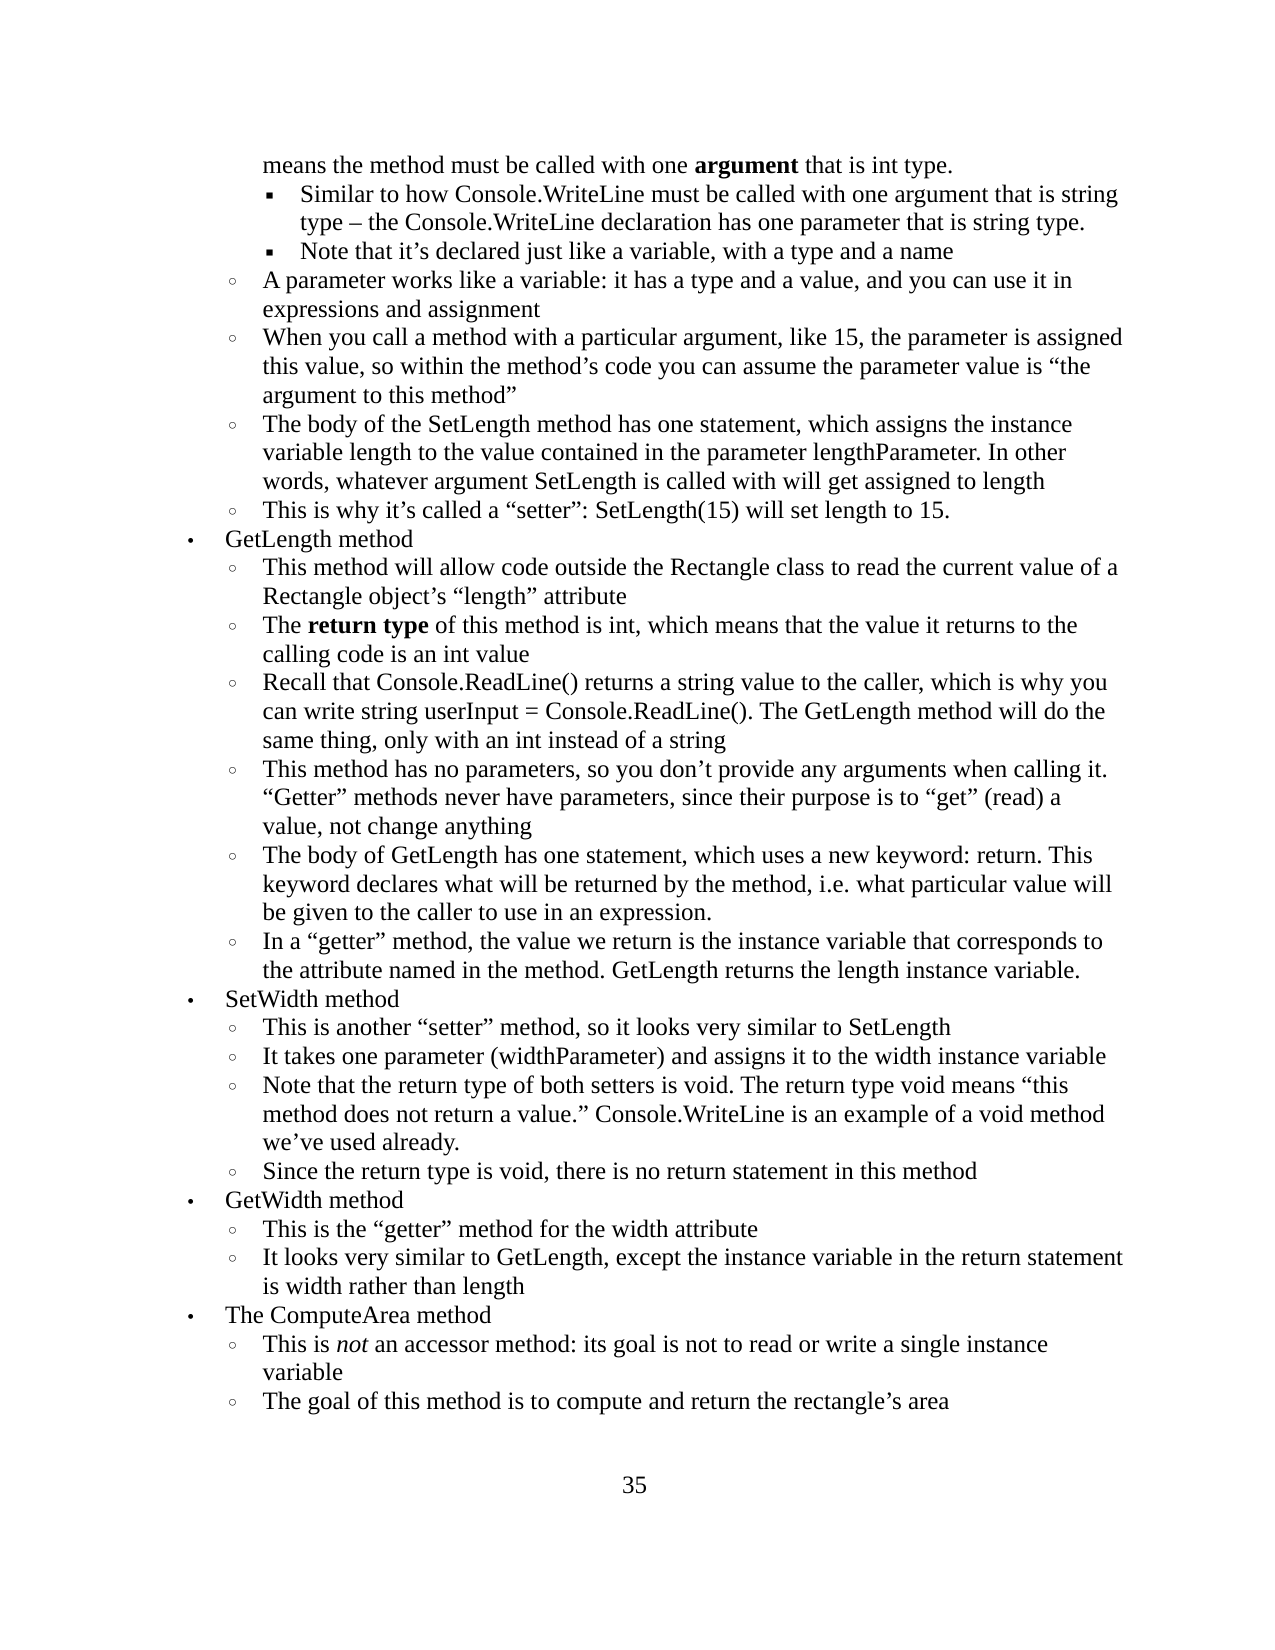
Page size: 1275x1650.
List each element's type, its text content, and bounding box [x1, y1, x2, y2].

list The ComputeArea method [187, 1300, 1125, 1329]
list The body of GetLength has one statement, which uses a new keyword: return. This keyword declares what will be returned by the method, i.e. what particular value will be given to the caller to use in an expression. [225, 840, 1125, 926]
list Note that the return type of both setters is void. The return type void means “this method does not return a value.” Console.WriteLine is an example of a void method we’ve used already. [225, 1070, 1125, 1156]
list means the method must be called with one argument that is int type. [225, 150, 1125, 179]
list GetWidth method [187, 1185, 1125, 1214]
list The body of the SetLength method has one statement, which assigns the instance variable length to the value contained in the parameter lengthParameter. In other words, whatever argument SetLength is called with will get assigned to length [225, 409, 1125, 495]
list This is not an accessor method: its goal is not to read or write a single instance variable [225, 1329, 1125, 1386]
list A parameter works like a variable: it has a type and a value, and you can use it in expressions and assignment [225, 265, 1125, 322]
list The goal of this method is to compute and return the rectangle’s area [225, 1386, 1125, 1415]
list This method will allow code outside the Rectangle class to read the current value of a Rectangle object’s “length” attribute [225, 552, 1125, 610]
list GetLength method [187, 524, 1125, 552]
list SetWidth method [187, 984, 1125, 1012]
list The return type of this method is int, which means that the value it returns to the calling code is an int value [225, 610, 1125, 667]
list This is why it’s called a “setter”: SetLength(15) will set length to 15. [225, 495, 1125, 524]
list It looks very similar to GetLength, except the instance variable in the return statement is width rather than length [225, 1242, 1125, 1300]
list Similar to how Console.WriteLine must be called with one argument that is string type – the Console.WriteLine declaration has one parameter that is string type. [262, 179, 1125, 236]
list This is another “setter” method, so it looks very similar to SetLength [225, 1012, 1125, 1041]
list Recall that Console.ReadLine() returns a string value to the caller, which is why you can write string userInput = Console.ReadLine(). The GetLength method will do the same thing, only with an int instead of a string [225, 667, 1125, 754]
list In a “getter” method, the value we return is the instance variable that corresponds to the attribute named in the method. GetLength returns the length instance variable. [225, 926, 1125, 984]
list Since the return type is void, there is no return statement in this method [225, 1156, 1125, 1185]
list This method has no parameters, so you don’t provide any arguments when calling it. “Getter” methods never have parameters, since their purpose is to “get” (read) a value, not change anything [225, 754, 1125, 840]
list It takes one parameter (widthParameter) and assigns it to the width instance variable [225, 1041, 1125, 1070]
list When you call a method with a particular argument, like 15, the parameter is assigned this value, so within the method’s code you can assume the parameter value is “the argument to this method” [225, 322, 1125, 409]
list Note that it’s declared just like a variable, with a type and a name [262, 236, 1125, 265]
list This is the “getter” method for the width attribute [225, 1214, 1125, 1242]
